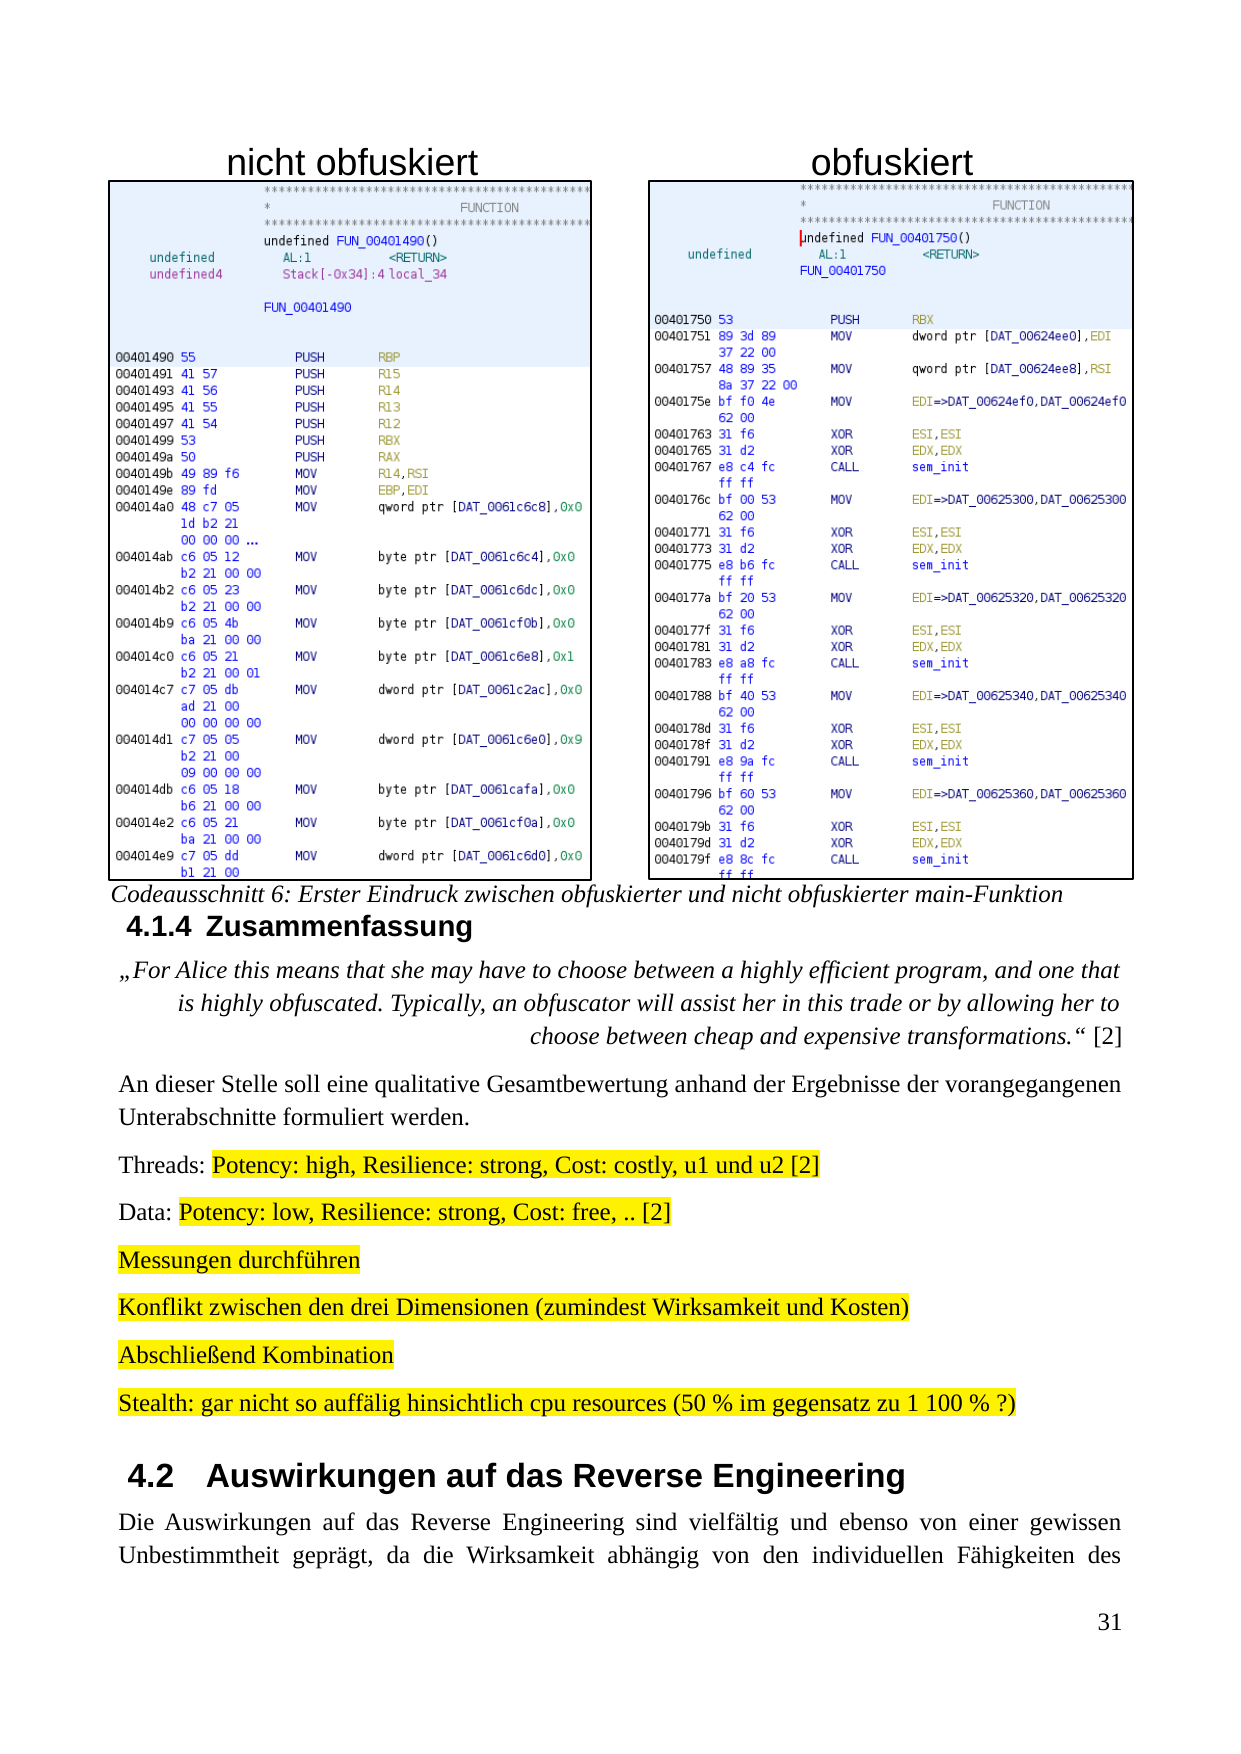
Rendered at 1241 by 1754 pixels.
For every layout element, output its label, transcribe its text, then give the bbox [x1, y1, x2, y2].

text Stealth: gar nicht so auffälig hinsichtlich cpu resources (50 % im gegensatz zu 1 100 % ?) [118, 1388, 1122, 1416]
subtitle Auswirkungen auf das Reverse Engineering [118, 1456, 1122, 1495]
text Die Auswirkungen auf das Reverse Engineering sind vielfältig und ebenso von einer gewissen Unbestimmtheit geprägt, da die Wirksamkeit abhängig von den individuellen Fähigkeiten des [118, 1507, 1122, 1569]
text Data: Potency: low, Resilience: strong, Cost: free, .. [2] [118, 1197, 1122, 1226]
text Abschließend Kombination [118, 1340, 1122, 1369]
text Konflikt zwischen den drei Dimensionen (zumindest Wirksamkeit und Kosten) [118, 1292, 1122, 1321]
text „For Alice this means that she may have to choose between a highly efficient program, and one that is highly obfuscated. Typically, an obfuscator will assist her in this trade or by allowing her to choose between cheap and expensive transformations.“ [2] [118, 955, 1122, 1050]
text Messungen durchführen [118, 1245, 1122, 1274]
picture [650, 182, 1132, 878]
subtitle Zusammenfassung [118, 909, 1122, 943]
text Threads: Potency: high, Resilience: strong, Cost: costly, u1 und u2 [2] [118, 1150, 1122, 1178]
text An dieser Stelle soll eine qualitative Gesamtbewertung anhand der Ergebnisse der vorangegangenen Unterabschnitte formuliert werden. [118, 1069, 1122, 1131]
text Codeausschnitt 6: Erster Eindruck zwischen obfuskierter und nicht obfuskierter main-Funktion [110, 133, 1134, 908]
picture [110, 182, 590, 879]
